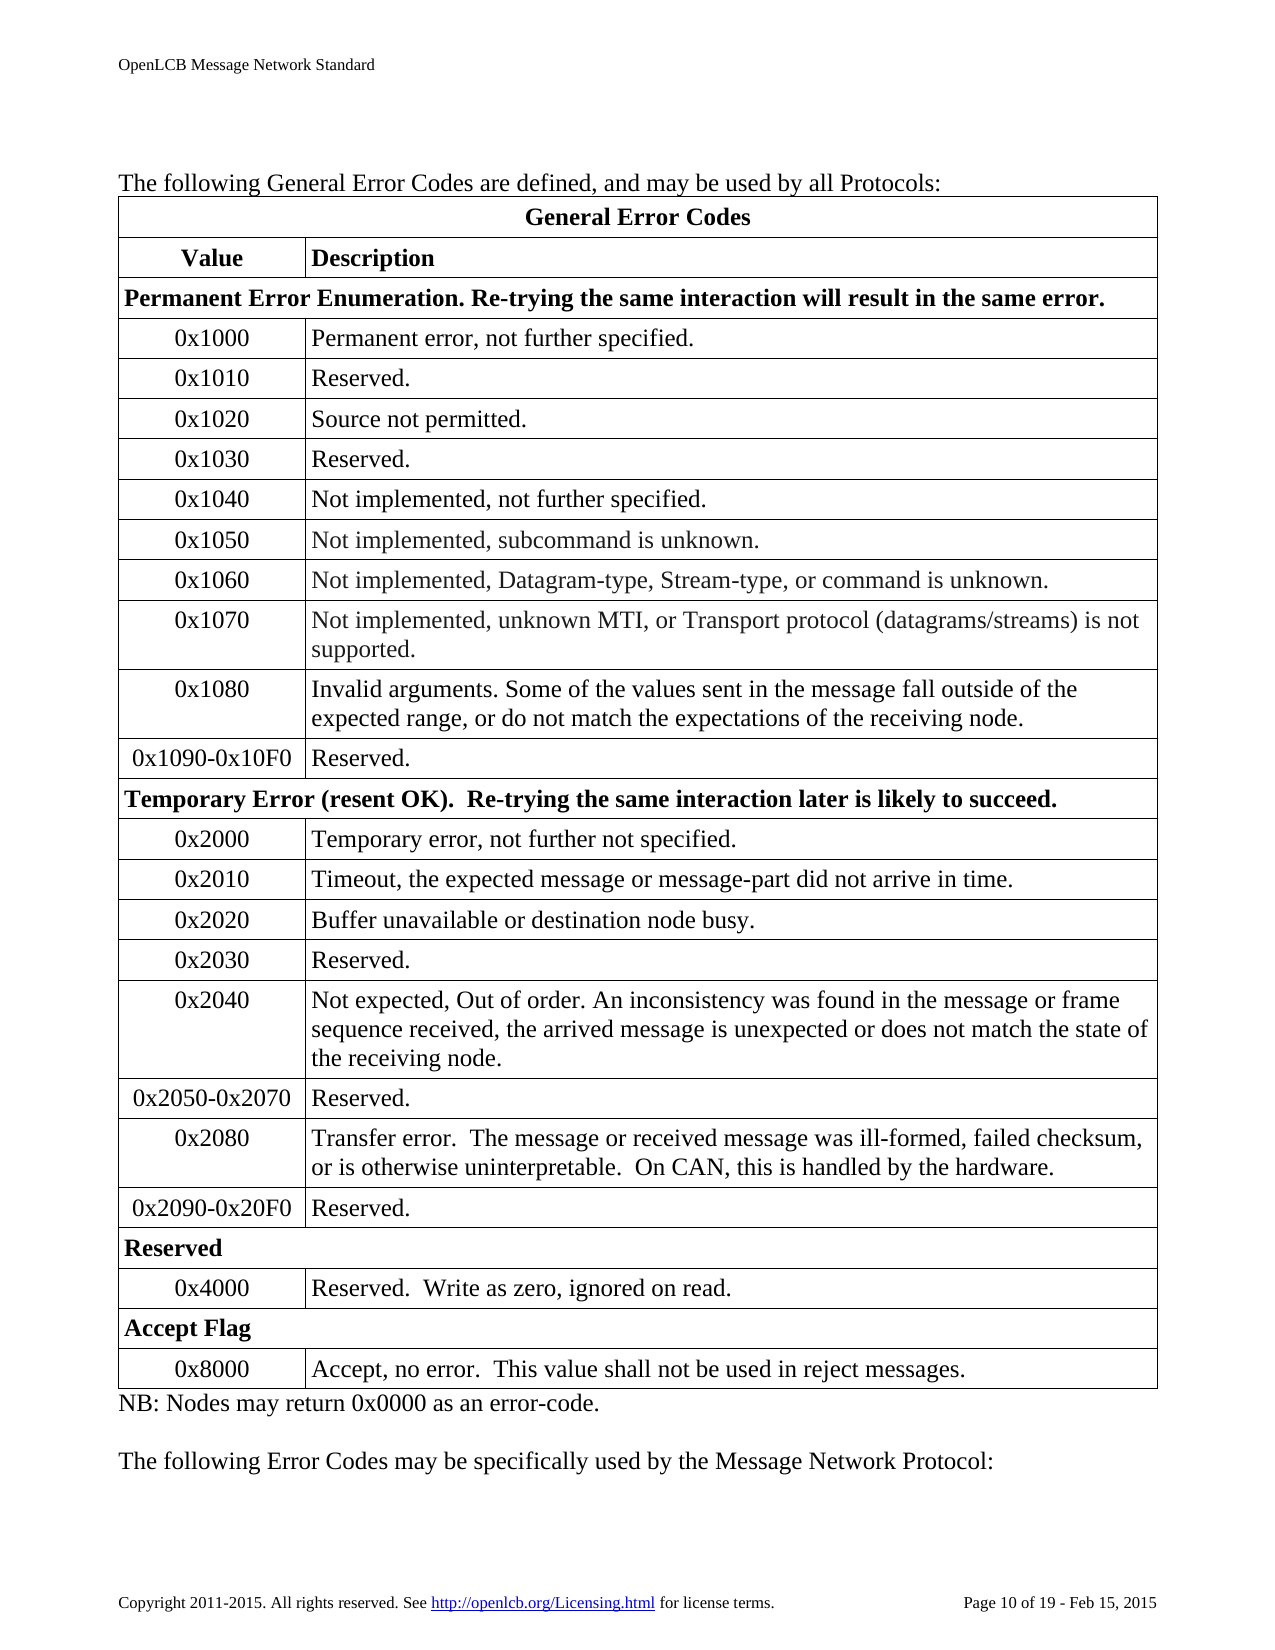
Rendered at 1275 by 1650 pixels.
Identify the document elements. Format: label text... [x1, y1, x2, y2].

table_header General Error Codes [119, 197, 1157, 237]
table_cell 0x2010 [119, 860, 305, 899]
table_cell Invalid arguments. Some of the values sent in the message fall outside of the expected range, or do not match the expectations of the receiving node. [306, 670, 1157, 738]
table_cell Accept, no error. This value shall not be used in reject messages. [306, 1349, 1157, 1388]
table_cell 0x8000 [119, 1349, 305, 1388]
table_cell Temporary Error (resent OK). Re-trying the same interaction later is likely to succeed. [119, 779, 1157, 818]
text The following Error Codes may be specifically used by the Message Network Protocol: [118, 1446, 1157, 1475]
table_cell 0x1030 [119, 439, 305, 479]
table_cell 0x2000 [119, 819, 305, 859]
table_cell Source not permitted. [306, 399, 1157, 438]
text The following General Error Codes are defined, and may be used by all Protocols: [118, 168, 1157, 196]
table_cell Not implemented, Datagram-type, Stream-type, or command is unknown. [306, 560, 1157, 599]
table_cell 0x1050 [119, 520, 305, 559]
table_cell Permanent error, not further specified. [306, 319, 1157, 358]
table_cell Transfer error. The message or received message was ill-formed, failed checksum, or is otherwise uninterpretable. On CAN, this is handled by the hardware. [306, 1119, 1157, 1187]
table_cell 0x1010 [119, 359, 305, 398]
table_cell Reserved [119, 1228, 1157, 1267]
table_cell Value [119, 238, 305, 277]
table_cell Temporary error, not further not specified. [306, 819, 1157, 859]
table_cell Reserved. [306, 1079, 1157, 1118]
table_cell 0x1000 [119, 319, 305, 358]
table_cell Not implemented, subcommand is unknown. [306, 520, 1157, 559]
table_cell Reserved. [306, 739, 1157, 778]
text NB: Nodes may return 0x0000 as an error-code. [118, 1389, 1157, 1417]
table_cell Buffer unavailable or destination node busy. [306, 900, 1157, 939]
table_cell Description [306, 238, 1157, 277]
table_cell 0x1070 [119, 601, 305, 669]
table_cell Accept Flag [119, 1309, 1157, 1348]
table_cell 0x2090-0x20F0 [119, 1188, 305, 1227]
table_cell 0x4000 [119, 1269, 305, 1308]
table_cell Not implemented, unknown MTI, or Transport protocol (datagrams/streams) is not supported. [306, 601, 1157, 669]
table_cell 0x1060 [119, 560, 305, 599]
table_cell 0x1080 [119, 670, 305, 738]
table_cell Reserved. [306, 439, 1157, 479]
table_cell 0x1020 [119, 399, 305, 438]
table_cell 0x1040 [119, 480, 305, 519]
table_cell Not implemented, not further specified. [306, 480, 1157, 519]
table_cell 0x2040 [119, 981, 305, 1077]
table_cell Permanent Error Enumeration. Re-trying the same interaction will result in the same error. [119, 278, 1157, 317]
table_cell Reserved. [306, 359, 1157, 398]
table_cell 0x2020 [119, 900, 305, 939]
table_cell Reserved. [306, 1188, 1157, 1227]
table_cell 0x2030 [119, 940, 305, 979]
table_cell 0x2050-0x2070 [119, 1079, 305, 1118]
table_cell Timeout, the expected message or message-part did not arrive in time. [306, 860, 1157, 899]
table_cell Reserved. Write as zero, ignored on read. [306, 1269, 1157, 1308]
table_cell 0x1090-0x10F0 [119, 739, 305, 778]
table_cell Not expected, Out of order. An inconsistency was found in the message or frame sequence received, the arrived message is unexpected or does not match the state of the receiving node. [306, 981, 1157, 1077]
table_cell 0x2080 [119, 1119, 305, 1187]
table_cell Reserved. [306, 940, 1157, 979]
